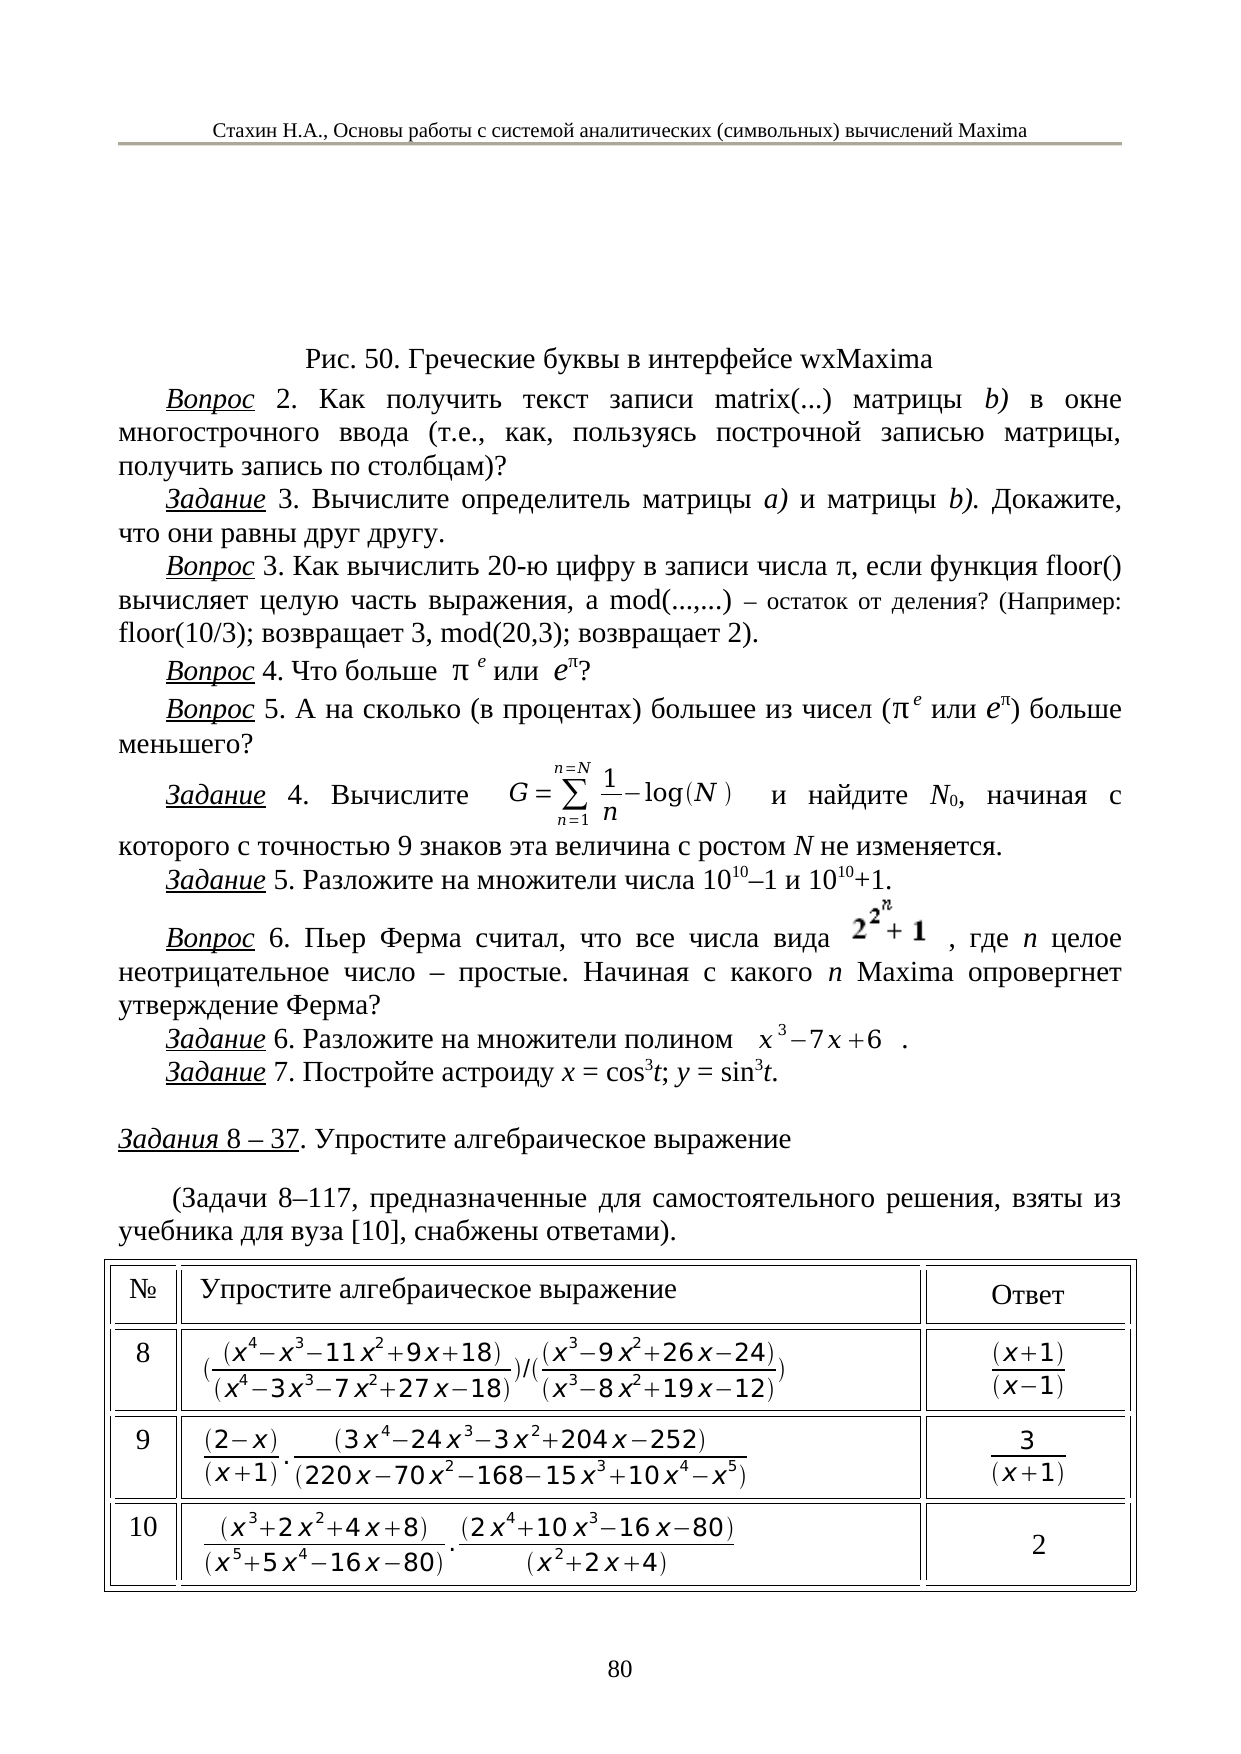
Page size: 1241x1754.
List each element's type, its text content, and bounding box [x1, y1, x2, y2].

table_cell [923, 1410, 1133, 1498]
table_cell [182, 1330, 920, 1410]
table_cell [179, 1410, 923, 1498]
table_cell 8 [107, 1323, 178, 1410]
text Вопрос 4. Что больше π e или eπ? [118, 649, 1122, 687]
table_cell [179, 1323, 923, 1410]
text (Задачи 8–117, предназначенные для самостоятельного решения, взяты из учебника для вуза [10], снабжены ответами). [118, 1180, 1122, 1247]
table_cell [182, 1417, 920, 1498]
text Вопрос 3. Как вычислить 20-ю цифру в записи числа π, если функция floor() вычисляет целую часть выражения, а mod(...,...) – остаток от деления? (Например: floor(10/3); возвращает 3, mod(20,3); возвращает 2). [118, 548, 1122, 649]
table_cell Рис. 50. Греческие буквы в интерфейсе wxMaxima [143, 336, 1095, 381]
text Задание 5. Разложите на множители числа 1010–1 и 1010+1. [118, 862, 1122, 895]
text Вопрос 2. Как получить текст записи matrix(...) матрицы b) в окне многострочного ввода (т.е., как, пользуясь построчной записью матрицы, получить запись по столбцам)? [118, 381, 1122, 481]
table_cell 10 [107, 1498, 178, 1585]
text Вопрос 5. А на сколько (в процентах) большее из чисел (π e или eπ) больше меньшего? [118, 687, 1122, 759]
table_header Упростите алгебраическое выражение [179, 1260, 923, 1323]
table_header [143, 181, 1095, 336]
table_cell 9 [107, 1410, 178, 1498]
table_cell [179, 1498, 923, 1585]
text Задание 3. Вычислите определитель матрицы a) и матрицы b). Докажите, что они равны друг другу. [118, 481, 1122, 548]
text Задания 8 – 37. Упростите алгебраическое выражение [118, 1121, 1122, 1155]
table_cell [923, 1323, 1133, 1410]
text Задание 6. Разложите на множители полином . [118, 1021, 1122, 1054]
text Вопрос 6. Пьер Ферма считал, что все числа вида , где n целое неотрицательное число – простые. Начиная с какого n Maxima опровергнет утверждение Ферма? [118, 895, 1122, 1021]
table_cell 2 [923, 1498, 1133, 1585]
text Задание 4. Вычислите и найдите N0, начиная с которого с точностью 9 знаков эта величина с ростом N не изменяется. [118, 759, 1122, 862]
text Задание 7. Постройте астроиду x = cos3t; y = sin3t. [118, 1054, 1122, 1088]
table_header № [107, 1260, 178, 1323]
table_header Ответ [923, 1260, 1133, 1323]
